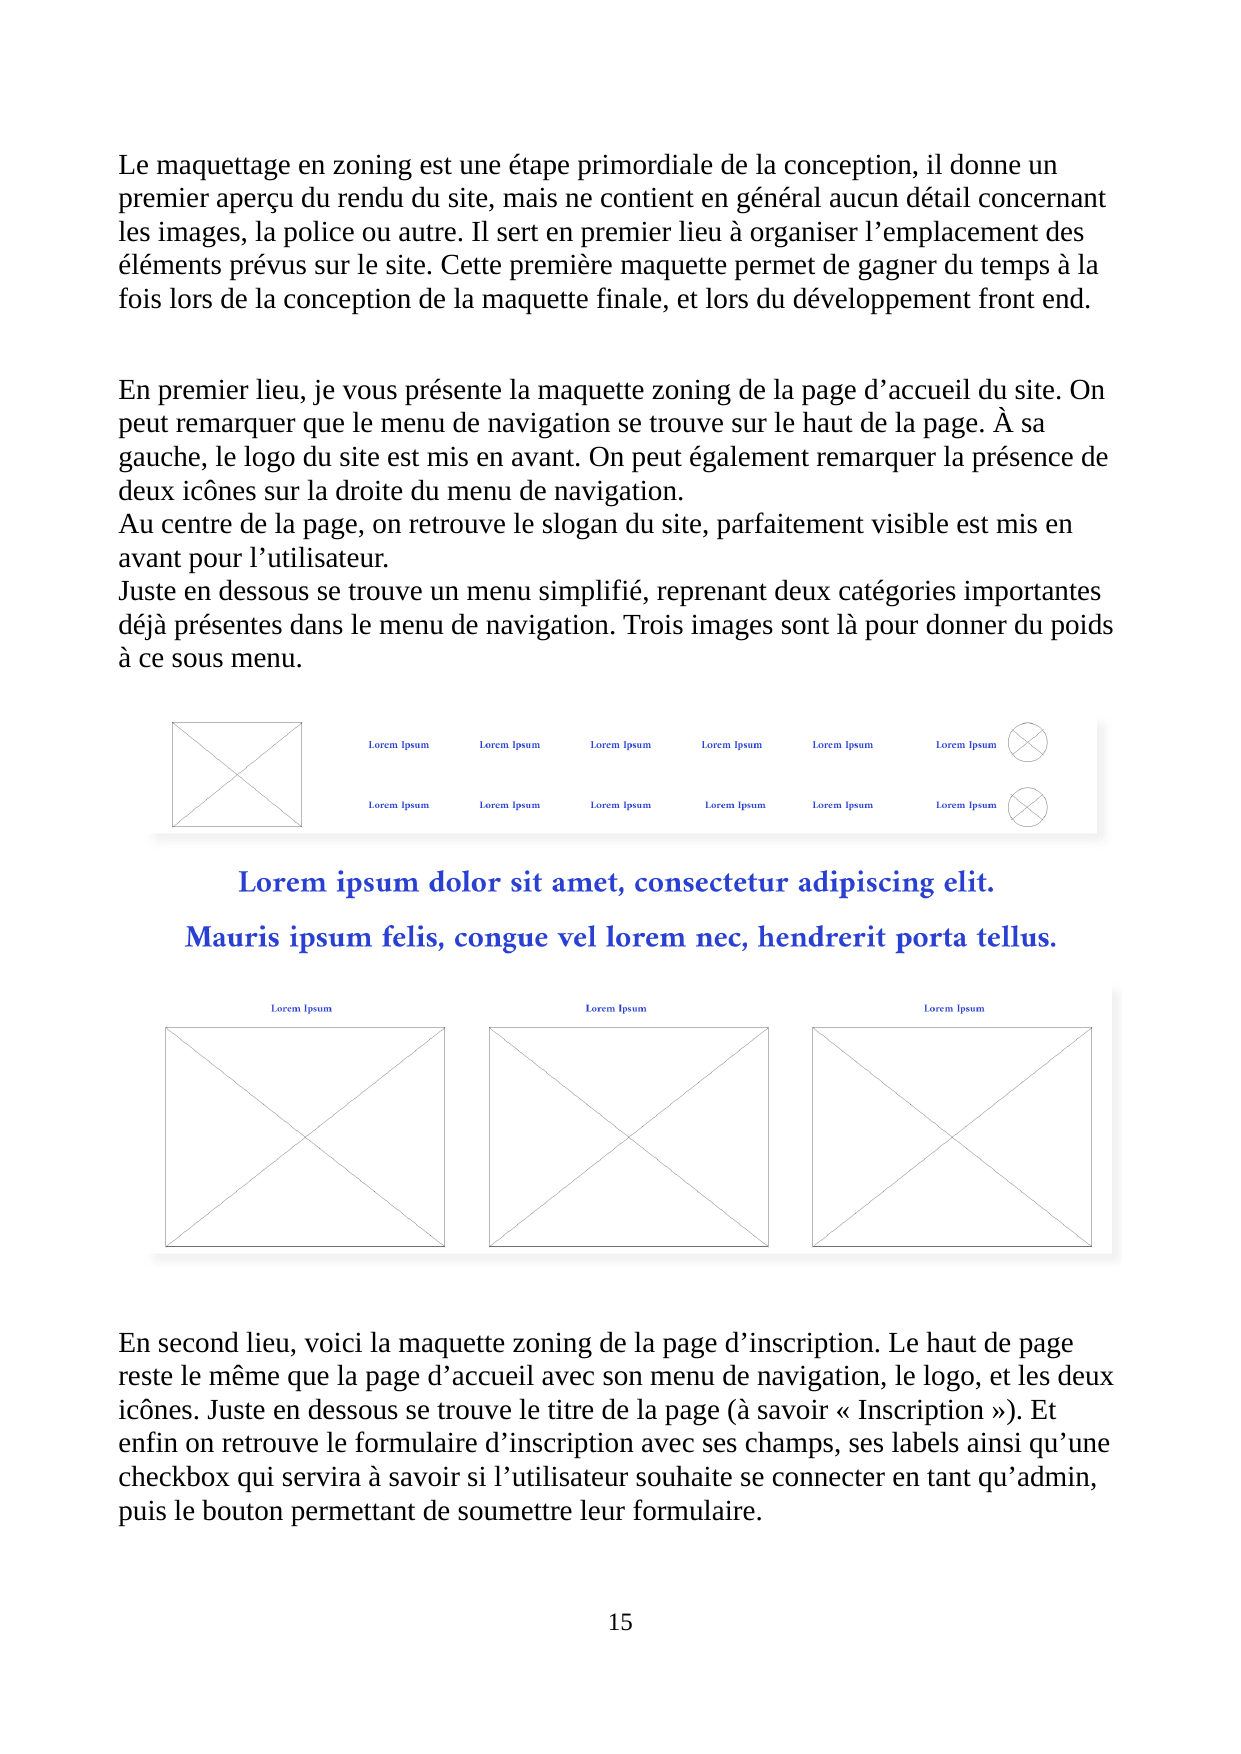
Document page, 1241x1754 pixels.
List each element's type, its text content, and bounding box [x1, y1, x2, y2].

text En premier lieu, je vous présente la maquette zoning de la page d’accueil du site. On peut remarquer que le menu de navigation se trouve sur le haut de la page. À sa gauche, le logo du site est mis en avant. On peut également remarquer la présence de deux icônes sur la droite du menu de navigation. [118, 372, 1122, 506]
text Le maquettage en zoning est une étape primordiale de la conception, il donne un premier aperçu du rendu du site, mais ne contient en général aucun détail concernant les images, la police ou autre. Il sert en premier lieu à organiser l’emplacement des éléments prévus sur le site. Cette première maquette permet de gagner du temps à la fois lors de la conception de la maquette finale, et lors du développement front end. [118, 147, 1122, 314]
text Au centre de la page, on retrouve le slogan du site, parfaitement visible est mis en avant pour l’utilisateur. [118, 506, 1122, 573]
picture [118, 702, 1123, 1268]
text En second lieu, voici la maquette zoning de la page d’inscription. Le haut de page reste le même que la page d’accueil avec son menu de navigation, le logo, et les deux icônes. Juste en dessous se trouve le titre de la page (à savoir « Inscription »). Et enfin on retrouve le formulaire d’inscription avec ses champs, ses labels ainsi qu’une checkbox qui servira à savoir si l’utilisateur souhaite se connecter en tant qu’admin, puis le bouton permettant de soumettre leur formulaire. [118, 1325, 1122, 1526]
text Juste en dessous se trouve un menu simplifié, reprenant deux catégories importantes déjà présentes dans le menu de navigation. Trois images sont là pour donner du poids à ce sous menu. [118, 573, 1122, 674]
